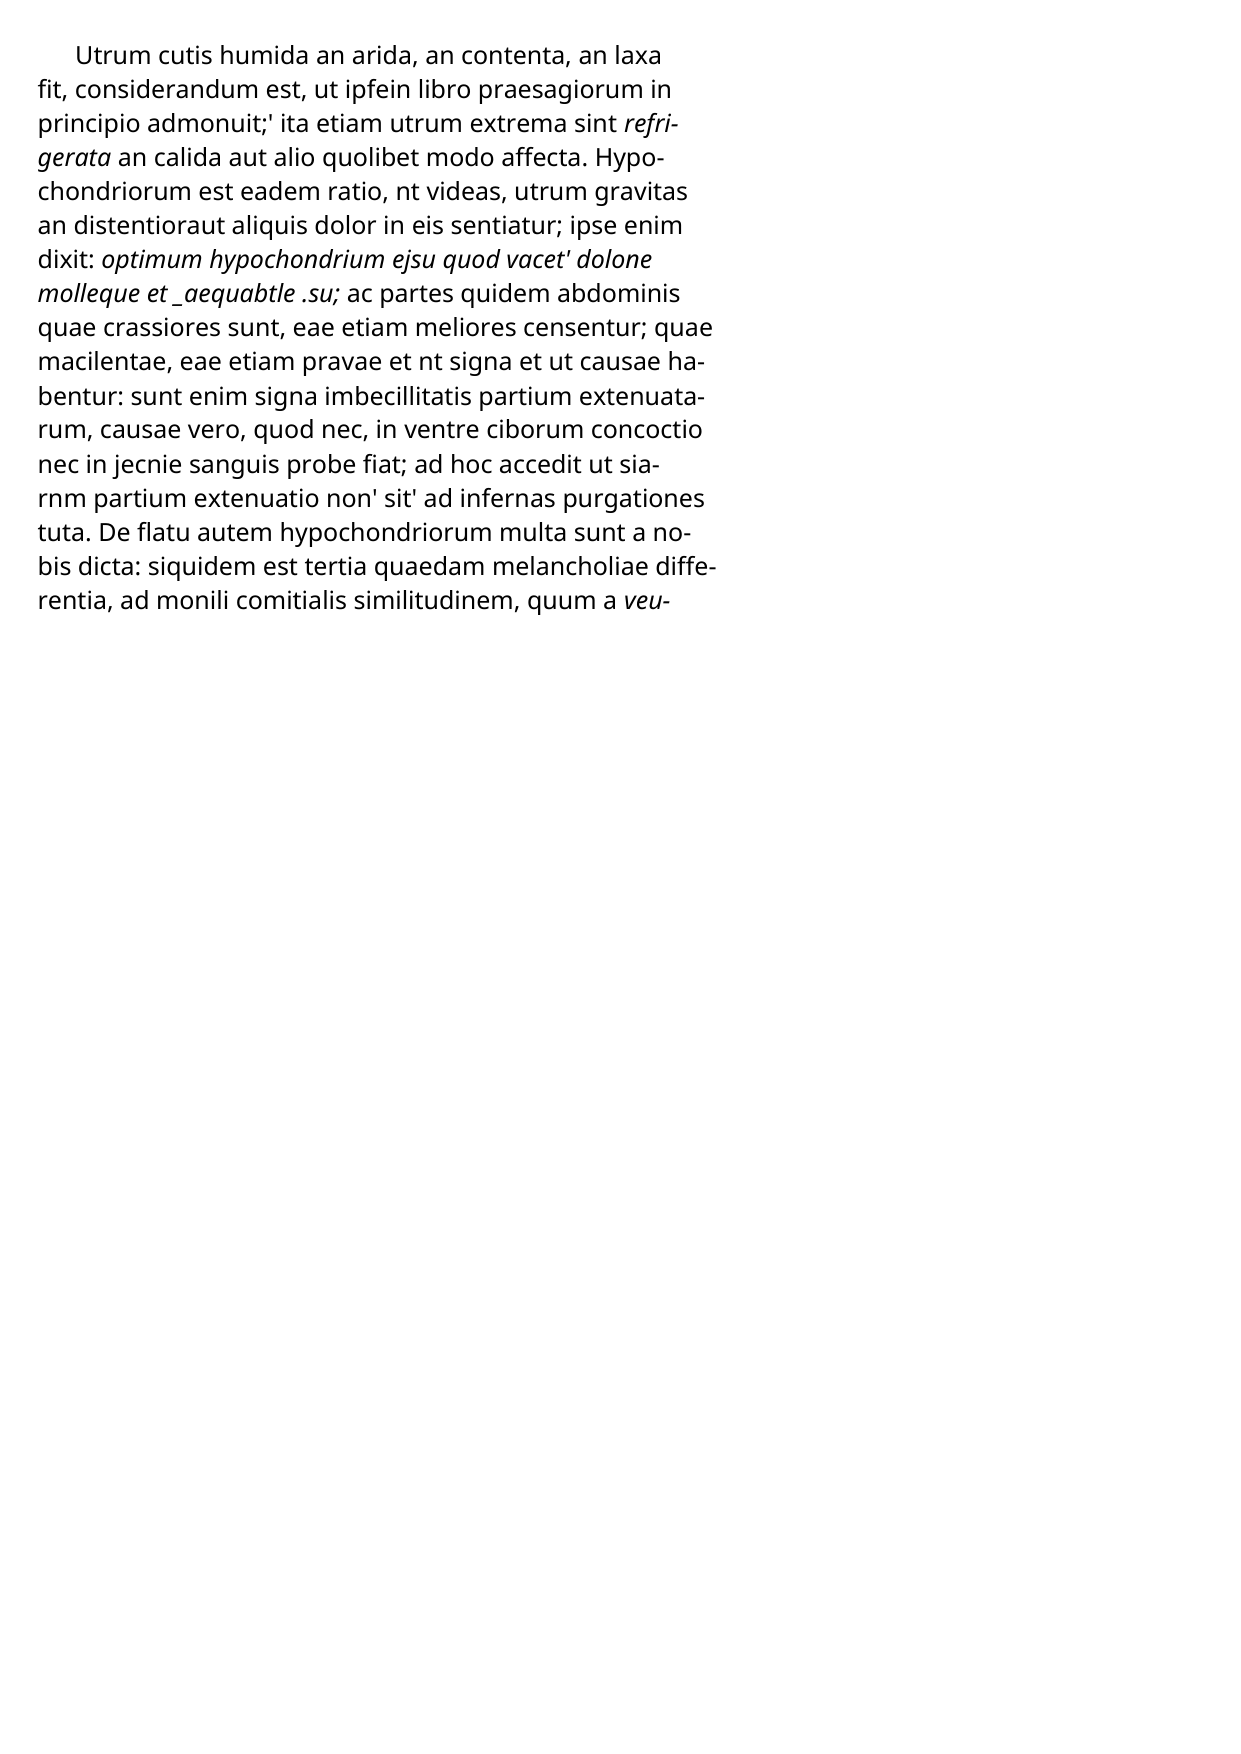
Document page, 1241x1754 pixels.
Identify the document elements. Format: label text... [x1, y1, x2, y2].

text Utrum cutis humida an arida, an contenta, an laxa fit, considerandum est, ut ipfein libro praesagiorum in principio admonuit;' ita etiam utrum extrema sint refri- gerata an calida aut alio quolibet modo affecta. Hypo- chondriorum est eadem ratio, nt videas, utrum gravitas an distentioraut aliquis dolor in eis sentiatur; ipse enim dixit: optimum hypochondrium ejsu quod vacet' dolone molleque et _aequabtle .su; ac partes quidem abdominis quae crassiores sunt, eae etiam meliores censentur; quae macilentae, eae etiam pravae et nt signa et ut causae ha- bentur: sunt enim signa imbecillitatis partium extenuata- rum, causae vero, quod nec, in ventre ciborum concoctio nec in jecnie sanguis probe fiat; ad hoc accedit ut sia- rnm partium extenuatio non' sit' ad infernas purgationes tuta. De flatu autem hypochondriorum multa sunt a no- bis dicta: siquidem est tertia quaedam melancholiae diffe- rentia, ad monili comitialis similitudinem, quum a veu- [37, 37, 1203, 617]
